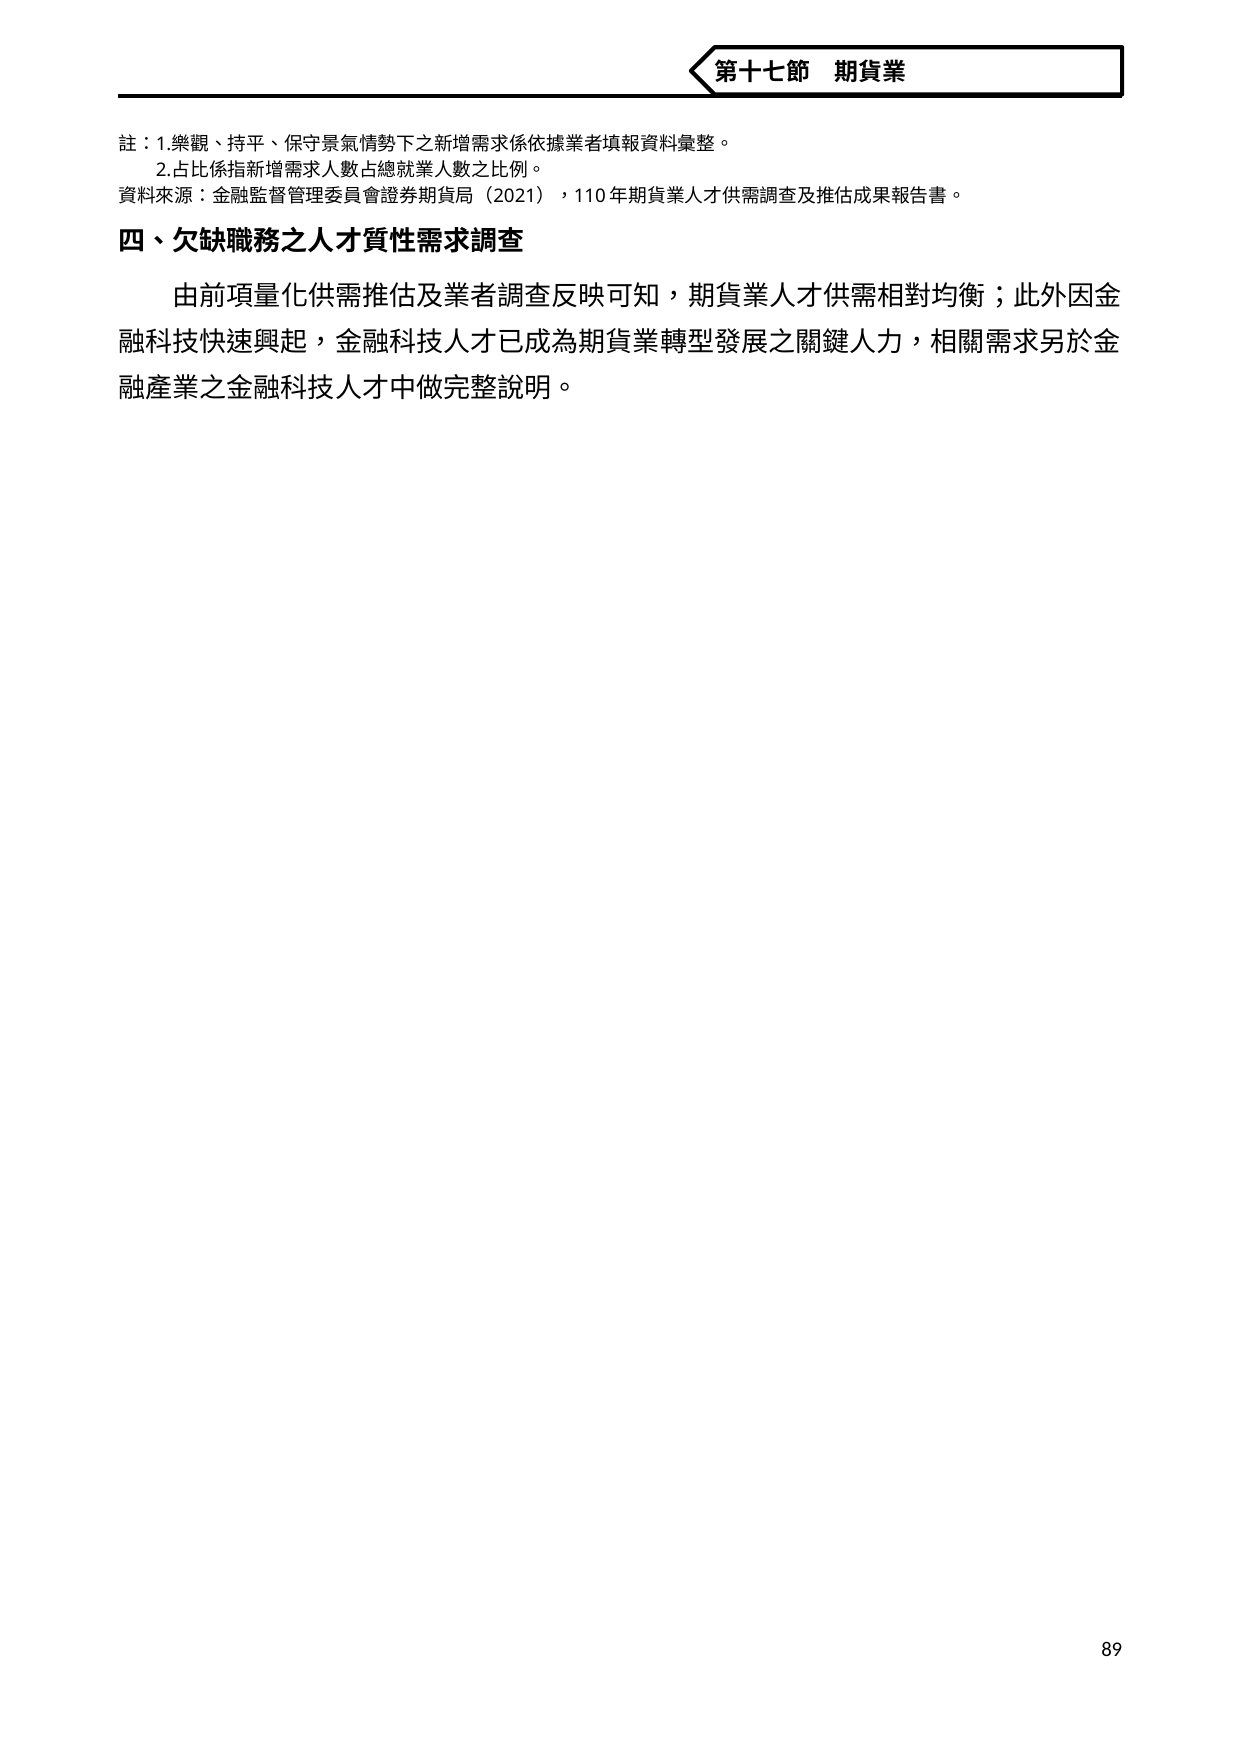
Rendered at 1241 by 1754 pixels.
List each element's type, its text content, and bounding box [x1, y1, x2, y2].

text 四、欠缺職務之人才質性需求調查 [118, 218, 1122, 258]
text 由前項量化供需推估及業者調查反映可知，期貨業人才供需相對均衡；此外因金融科技快速興起，金融科技人才已成為期貨業轉型發展之關鍵人力，相關需求另於金融產業之金融科技人才中做完整說明。 [118, 269, 1122, 406]
text 資料來源：金融監督管理委員會證券期貨局（2021），110年期貨業人才供需調查及推估成果報告書。 [118, 182, 1122, 208]
text 2.占比係指新增需求人數占總就業人數之比例。 [156, 156, 1122, 182]
text 註：1.樂觀、持平、保守景氣情勢下之新增需求係依據業者填報資料彙整。 [118, 130, 1122, 156]
